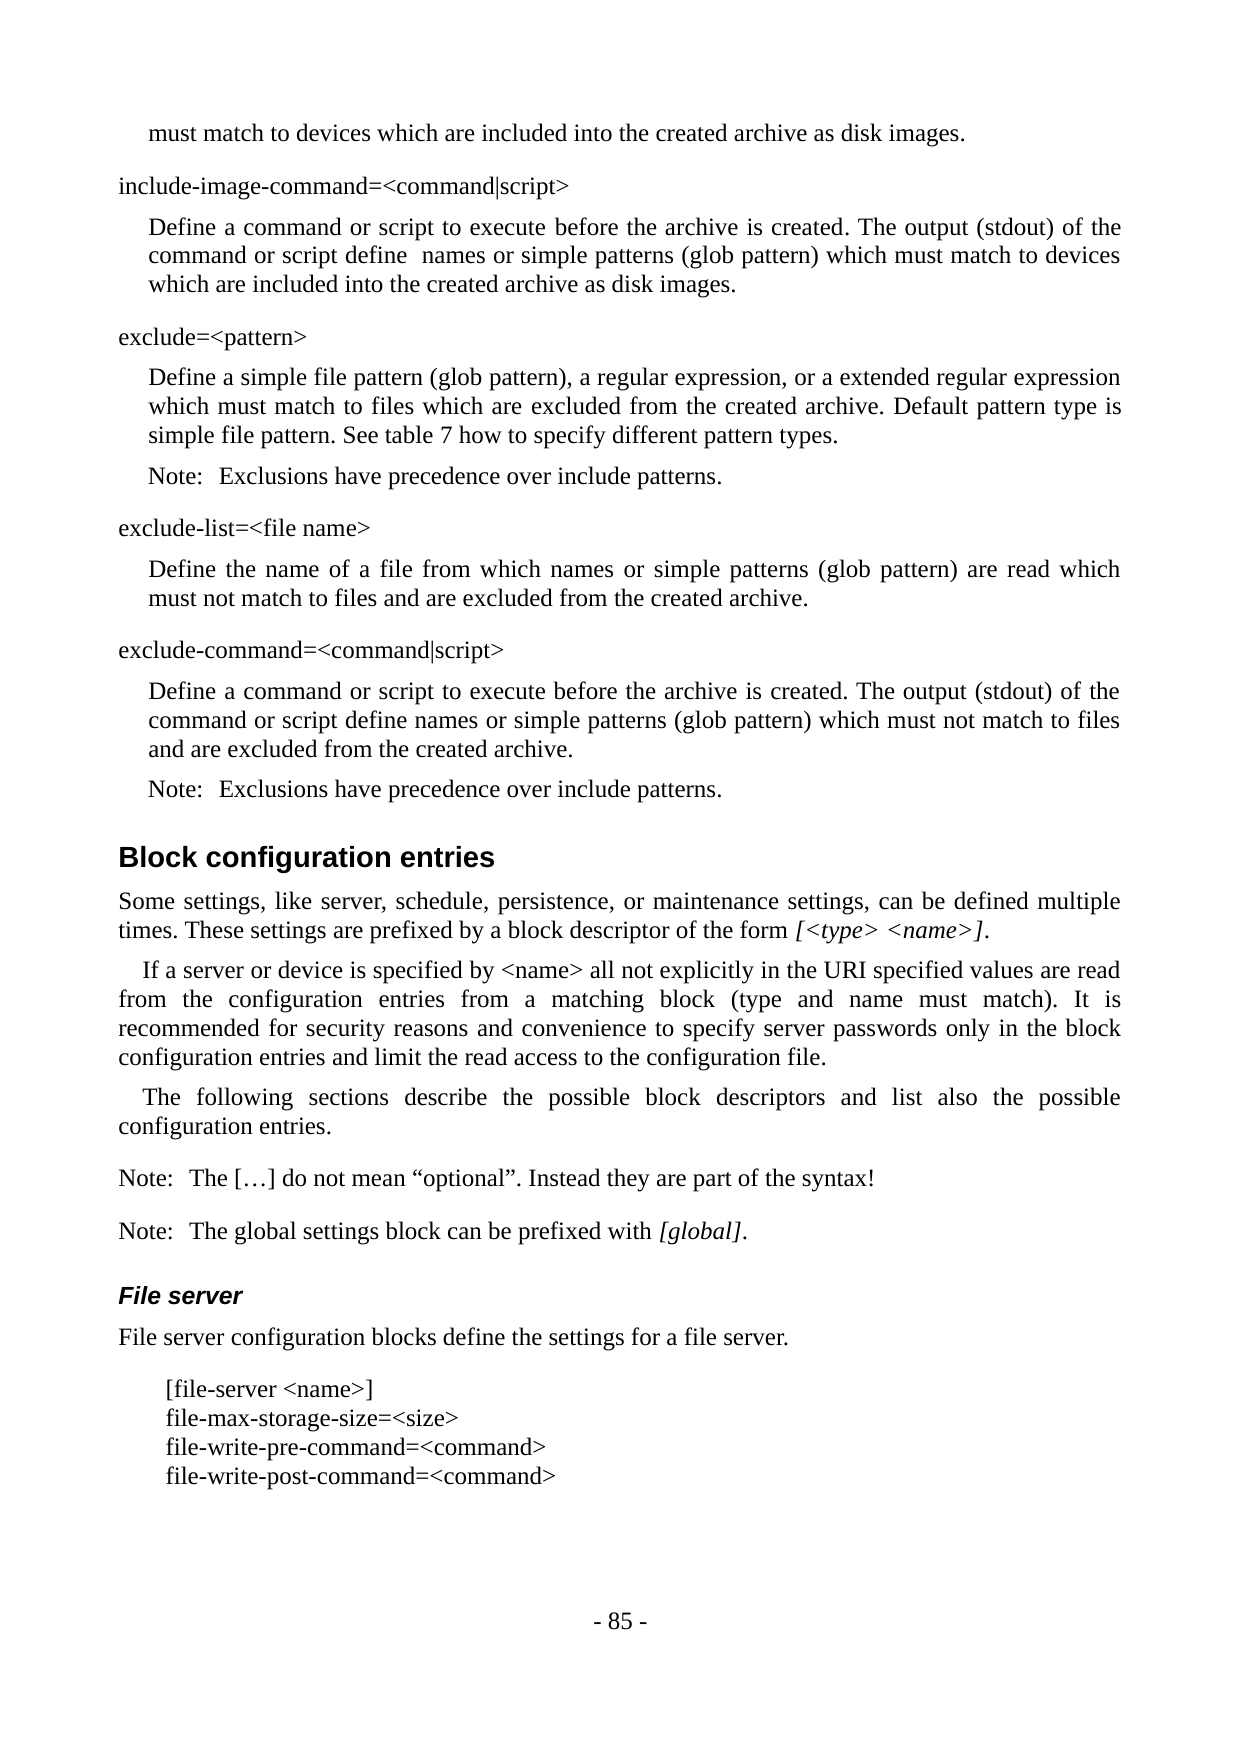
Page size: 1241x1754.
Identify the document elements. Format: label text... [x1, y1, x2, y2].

text Note: Exclusions have precedence over include patterns. [148, 774, 1122, 803]
title exclude-list=<file name> [118, 513, 1122, 542]
text must match to devices which are included into the created archive as disk images. [148, 118, 1122, 147]
title exclude=<pattern> [118, 322, 1122, 351]
title include-image-command=<command|script> [118, 171, 1122, 199]
text The following sections describe the possible block descriptors and list also the possible configuration entries. [118, 1082, 1122, 1140]
text Define a command or script to execute before the archive is created. The output (stdout) of the command or script define names or simple patterns (glob pattern) which must match to devices which are included into the created archive as disk images. [148, 212, 1122, 298]
title exclude-command=<command|script> [118, 636, 1122, 664]
text file-write-post-command=<command> [165, 1461, 1122, 1489]
text If a server or device is specified by <name> all not explicitly in the URI specified values are read from the configuration entries from a matching block (type and name must match). It is recommended for security reasons and convenience to specify server passwords only in the block configuration entries and limit the read access to the configuration file. [118, 956, 1122, 1071]
text Define a simple file pattern (glob pattern), a regular expression, or a extended regular expression which must match to files which are excluded from the created archive. Default pattern type is simple file pattern. See table 7 how to specify different pattern types. [148, 362, 1122, 449]
text Define the name of a file from which names or simple patterns (glob pattern) are read which must not match to files and are excluded from the created archive. [148, 554, 1122, 612]
text Note: Exclusions have precedence over include patterns. [148, 461, 1122, 489]
text file-write-pre-command=<command> [165, 1432, 1122, 1461]
text Note: The global settings block can be prefixed with [global]. [118, 1216, 1122, 1244]
text Note: The […] do not mean “optional”. Instead they are part of the syntax! [118, 1163, 1122, 1192]
text Define a command or script to execute before the archive is created. The output (stdout) of the command or script define names or simple patterns (glob pattern) which must not match to files and are excluded from the created archive. [148, 676, 1122, 763]
text File server configuration blocks define the settings for a file server. [118, 1322, 1122, 1351]
text Some settings, like server, schedule, persistence, or maintenance settings, can be defined multiple times. These settings are prefixed by a block descriptor of the form [<type> <name>]. [118, 886, 1122, 944]
subtitle Block configuration entries [118, 840, 1122, 874]
subtitle File server [118, 1281, 1122, 1310]
text file-max-storage-size=<size> [165, 1403, 1122, 1432]
text [file-server <name>] [165, 1374, 1122, 1403]
